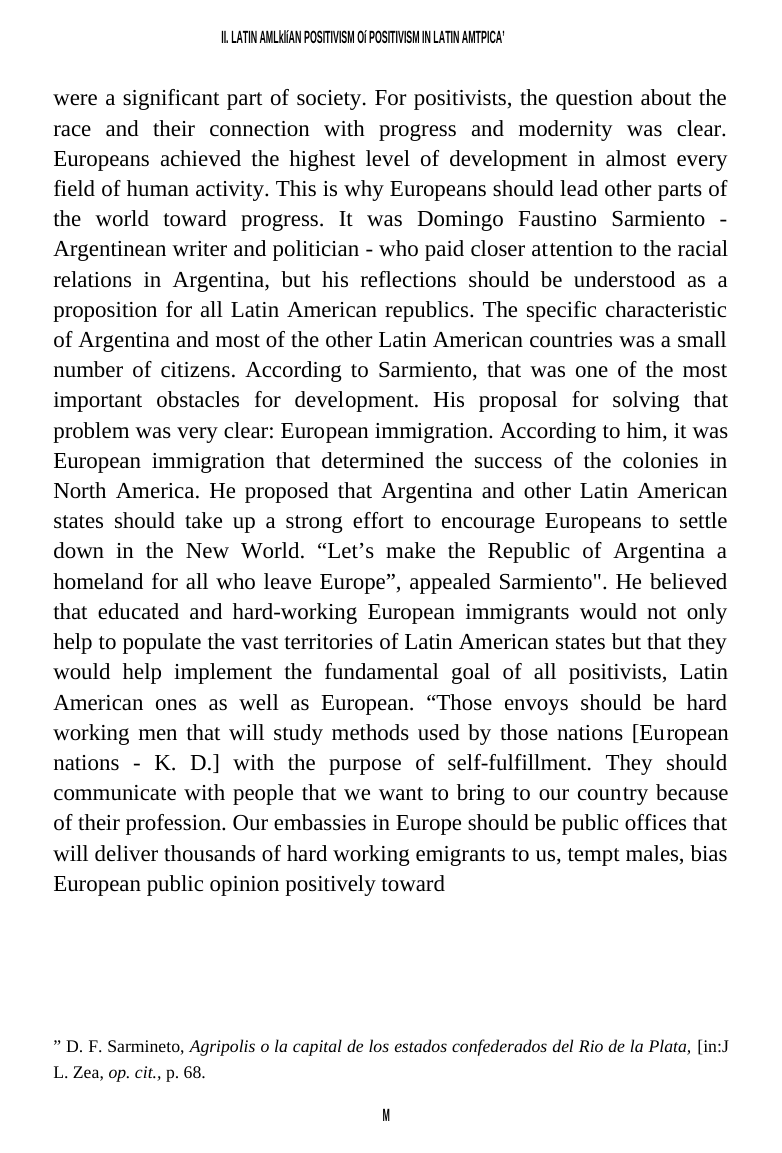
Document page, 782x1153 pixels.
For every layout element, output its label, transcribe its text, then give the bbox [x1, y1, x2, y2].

text II. LATIN AMLklíAN POSITIVISM Oí POSITIVISM IN LATIN AMTPICA’ [221, 26, 561, 47]
text M [382, 1105, 399, 1125]
text were a significant part of society. For positivists, the question about the race and their connection with progress and modernity was clear. Europeans achieved the highest level of development in almost every field of human activity. This is why Europeans should lead other parts of the world toward progress. It was Domingo Faustino Sarmiento - Argentinean writer and politician - who paid closer at­tention to the racial relations in Argentina, but his reflections should be understood as a proposition for all Latin American republics. The specific characteristic of Argentina and most of the other Latin American countries was a small number of citizens. According to Sarmiento, that was one of the most important obstacles for devel­opment. His proposal for solving that problem was very clear: Euro­pean immigration. According to him, it was European immigration that determined the success of the colonies in North America. He proposed that Argentina and other Latin American states should take up a strong effort to encourage Europeans to settle down in the New World. “Let’s make the Republic of Argentina a homeland for all who leave Europe”, appealed Sarmiento". He believed that edu­cated and hard-working European immigrants would not only help to populate the vast territories of Latin American states but that they would help implement the fundamental goal of all positivists, Latin American ones as well as European. “Those envoys should be hard working men that will study methods used by those nations [Eu­ropean nations - K. D.] with the purpose of self-fulfillment. They should communicate with people that we want to bring to our coun­try because of their profession. Our embassies in Europe should be public offices that will deliver thousands of hard working emigrants to us, tempt males, bias European public opinion positively toward [53, 84, 729, 896]
text ” D. F. Sarmineto, Agripolis o la capital de los estados confederados del Rio de la Plata, [in:J L. Zea, op. cit., p. 68. [53, 1036, 729, 1083]
